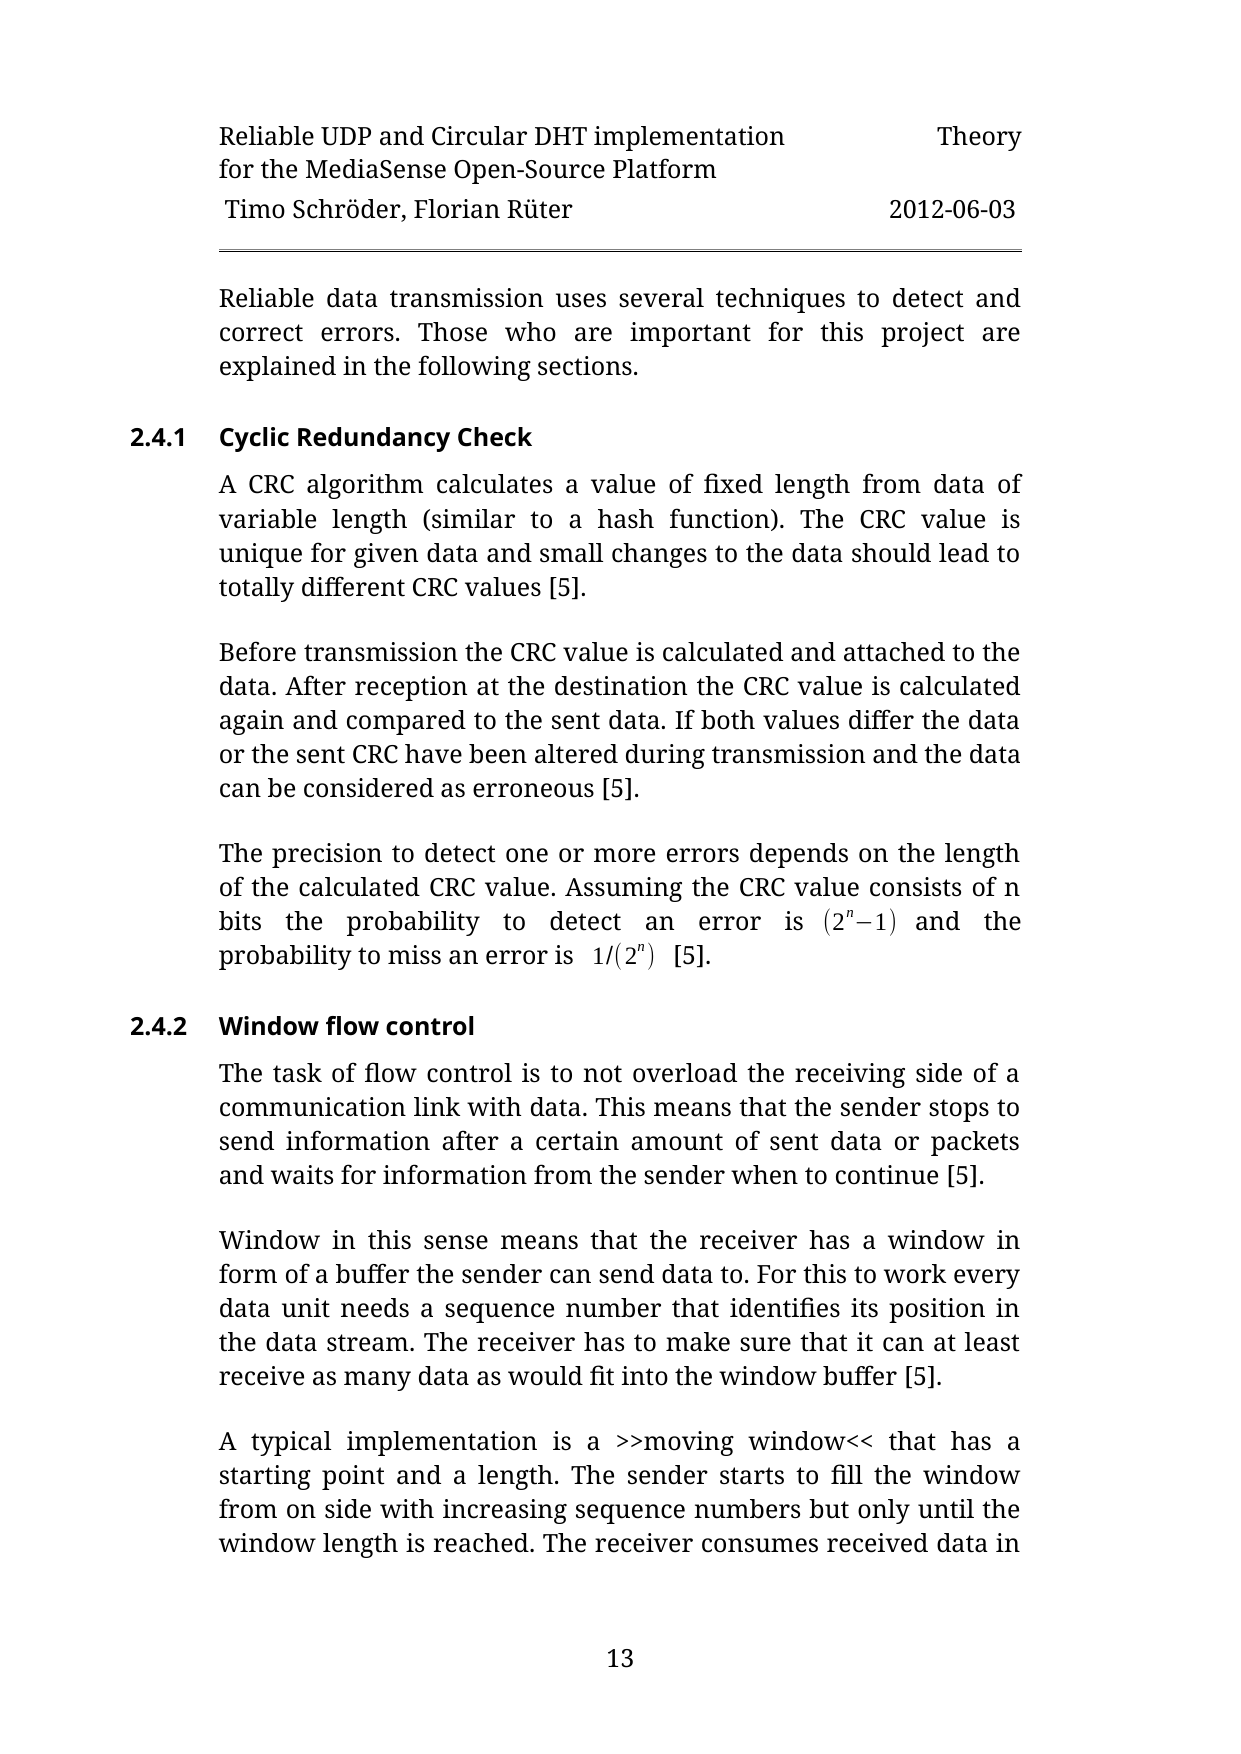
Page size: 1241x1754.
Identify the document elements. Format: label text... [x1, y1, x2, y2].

text Before transmission the CRC value is calculated and attached to the data. After reception at the destination the CRC value is calculated again and compared to the sent data. If both values differ the data or the sent CRC have been altered during transmission and the data can be considered as erroneous [5]. [218, 634, 1022, 804]
subtitle Cyclic Redundancy Check [130, 420, 1022, 454]
text A typical implementation is a >>moving window<< that has a starting point and a length. The sender starts to fill the window from on side with increasing sequence numbers but only until the window length is reached. The receiver consumes received data in [218, 1424, 1022, 1560]
text Reliable data transmission uses several techniques to detect and correct errors. Those who are important for this project are explained in the following sections. [218, 281, 1022, 383]
text The task of flow control is to not overload the receiving side of a communication link with data. This means that the sender stops to send information after a certain amount of sent data or packets and waits for information from the sender when to continue [5]. [218, 1056, 1022, 1192]
text The precision to detect one or more errors depends on the length of the calculated CRC value. Assuming the CRC value consists of n bits the probability to detect an error isand the probability to miss an error is[5]. [218, 835, 1022, 971]
text Window in this sense means that the receiver has a window in form of a buffer the sender can send data to. For this to work every data unit needs a sequence number that identifies its position in the data stream. The receiver has to make sure that it can at least receive as many data as would fit into the window buffer [5]. [218, 1223, 1022, 1393]
text A CRC algorithm calculates a value of fixed length from data of variable length (similar to a hash function). The CRC value is unique for given data and small changes to the data should lead to totally different CRC values [5]. [218, 467, 1022, 603]
subtitle Window flow control [130, 1009, 1022, 1043]
